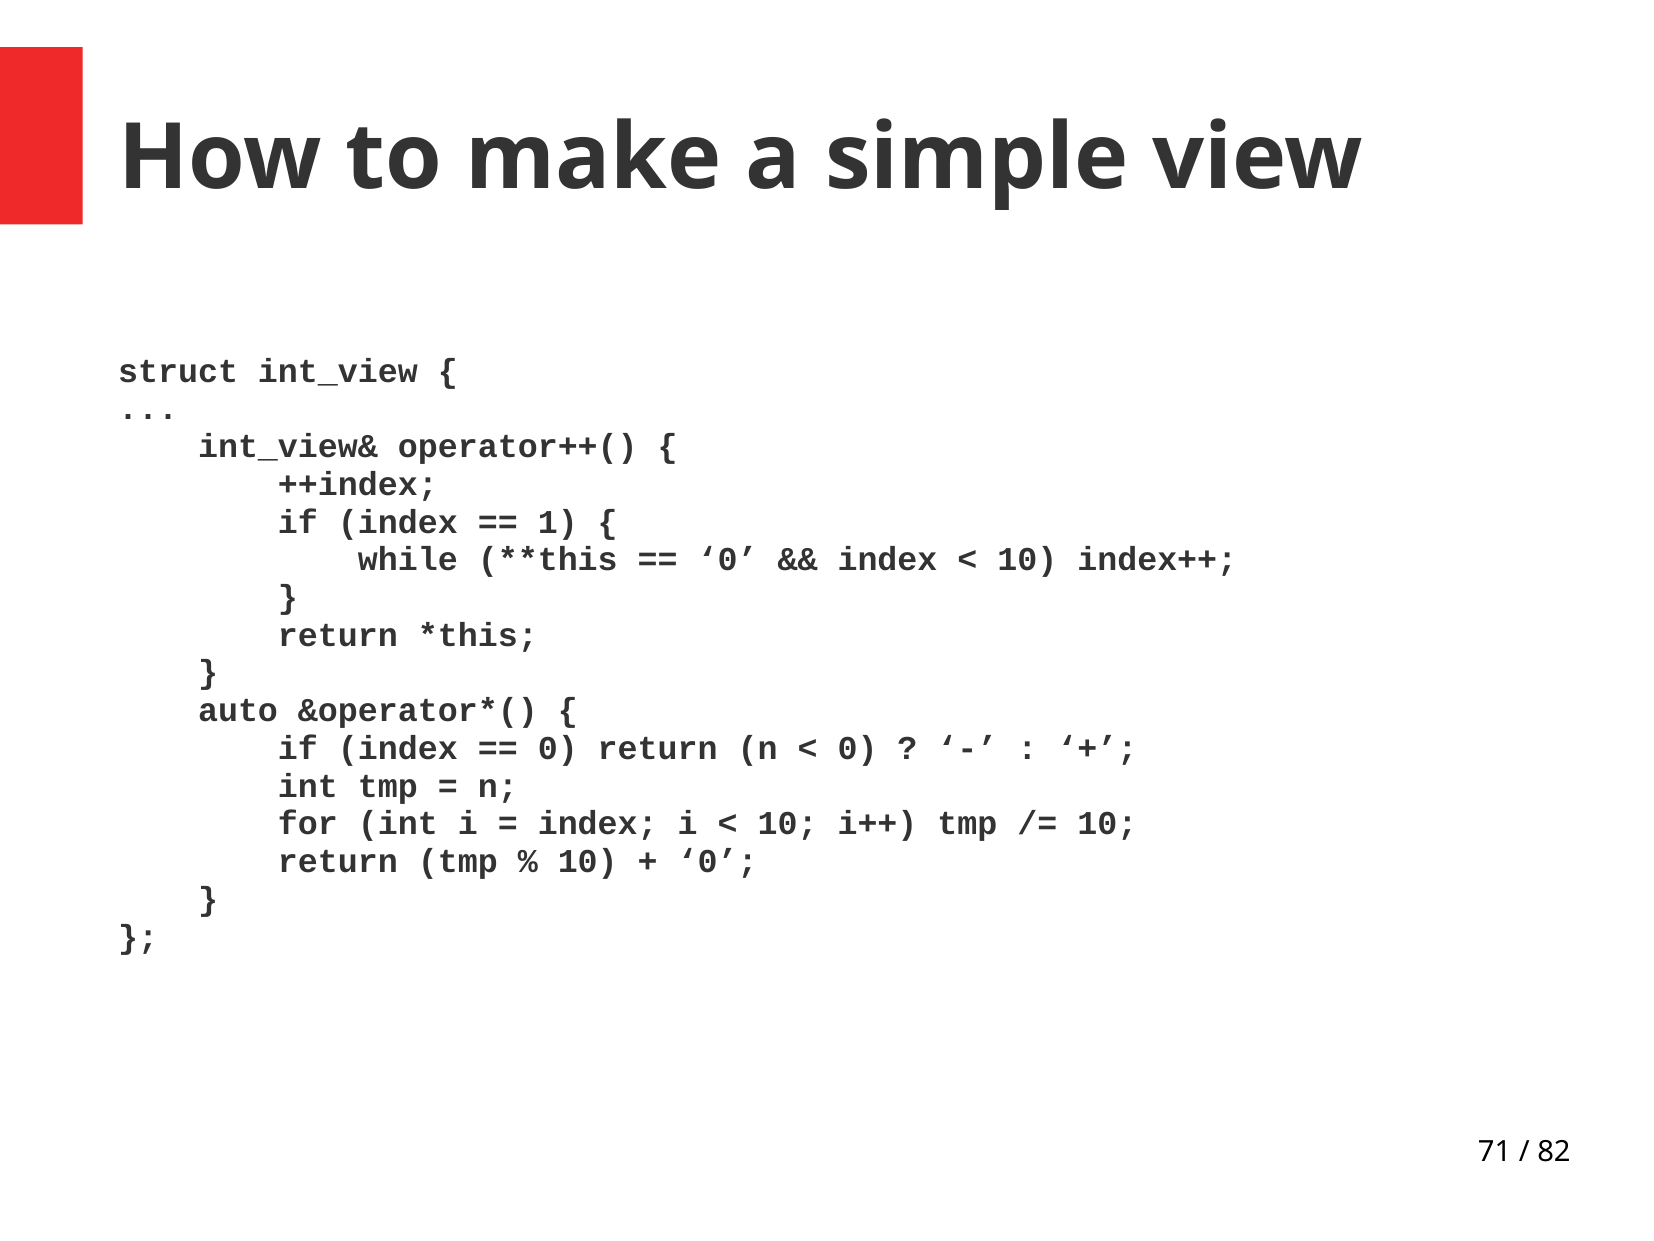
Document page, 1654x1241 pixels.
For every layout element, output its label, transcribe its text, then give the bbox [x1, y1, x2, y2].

title How to make a simple view [118, 49, 1571, 257]
list struct int_view { ... int_view& operator++() { ++index; if (index == 1) { while (**this == ‘0’ && index < 10) index++; } return *this; } auto &operator*() { if (index == 0) return (n < 0) ? ‘-’ : ‘+’; int tmp = n; for (int i = index; i < 10; i++) tmp /= 10; return (tmp % 10) + ‘0’; } }; [118, 354, 1536, 1074]
